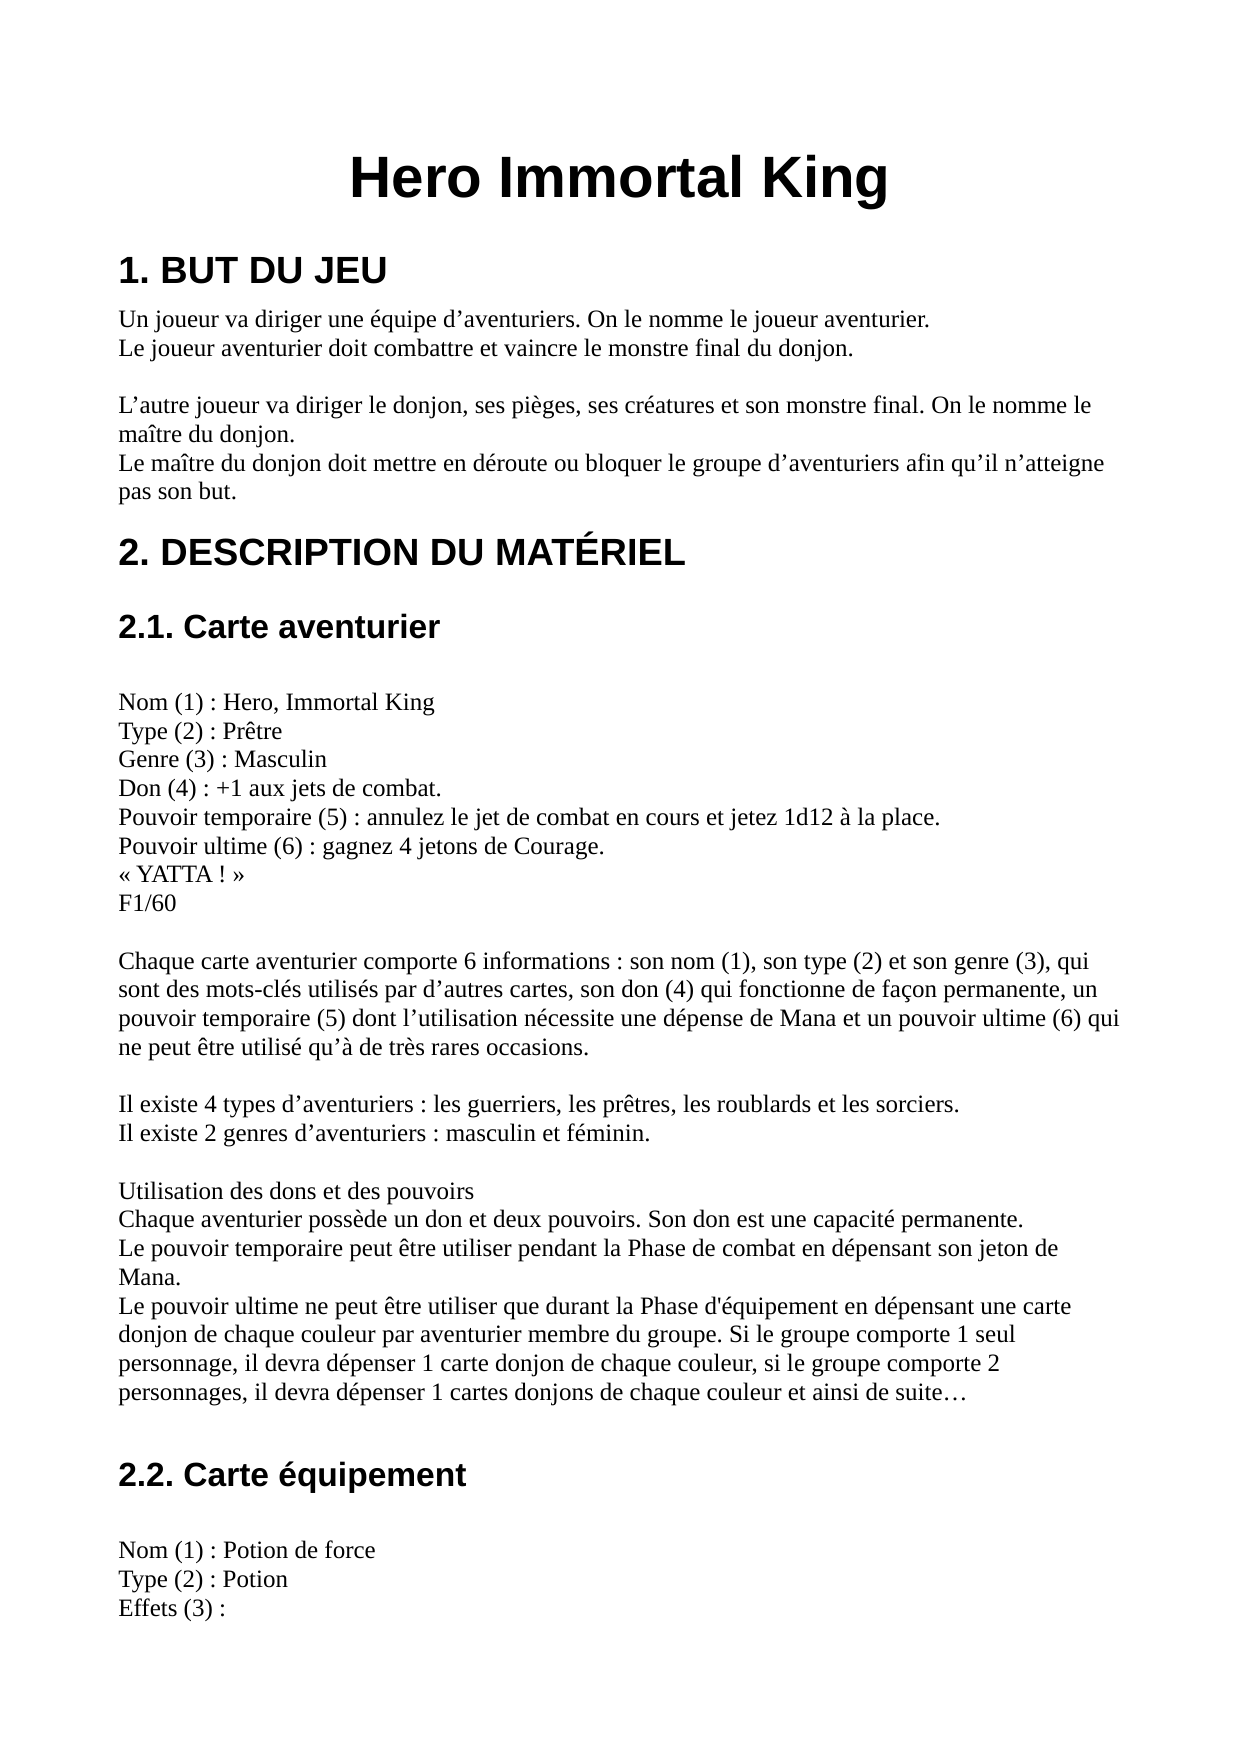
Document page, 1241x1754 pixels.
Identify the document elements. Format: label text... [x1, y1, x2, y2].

text Chaque aventurier possède un don et deux pouvoirs. Son don est une capacité permanente. [118, 1204, 1122, 1233]
text Chaque carte aventurier comporte 6 informations : son nom (1), son type (2) et son genre (3), qui sont des mots-clés utilisés par d’autres cartes, son don (4) qui fonctionne de façon permanente, un pouvoir temporaire (5) dont l’utilisation nécessite une dépense de Mana et un pouvoir ultime (6) qui ne peut être utilisé qu’à de très rares occasions. [118, 946, 1122, 1061]
text Il existe 2 genres d’aventuriers : masculin et féminin. [118, 1118, 1122, 1147]
text Effets (3) : [118, 1593, 1122, 1621]
text Nom (1) : Potion de force [118, 1535, 1122, 1564]
text « YATTA ! » [118, 859, 1122, 888]
text Un joueur va diriger une équipe d’aventuriers. On le nomme le joueur aventurier. [118, 304, 1122, 333]
text Il existe 4 types d’aventuriers : les guerriers, les prêtres, les roublards et les sorciers. [118, 1089, 1122, 1118]
text Type (2) : Prêtre [118, 716, 1122, 744]
text Le pouvoir ultime ne peut être utiliser que durant la Phase d'équipement en dépensant une carte donjon de chaque couleur par aventurier membre du groupe. Si le groupe comporte 1 seul personnage, il devra dépenser 1 carte donjon de chaque couleur, si le groupe comporte 2 personnages, il devra dépenser 1 cartes donjons de chaque couleur et ainsi de suite… [118, 1291, 1122, 1406]
subtitle 2.2. Carte équipement [118, 1455, 1122, 1494]
title Hero Immortal King [118, 143, 1122, 210]
text Genre (3) : Masculin [118, 744, 1122, 773]
text Le joueur aventurier doit combattre et vaincre le monstre final du donjon. [118, 333, 1122, 361]
subtitle 2. DESCRIPTION DU MATÉRIEL [118, 530, 1122, 574]
text Le maître du donjon doit mettre en déroute ou bloquer le groupe d’aventuriers afin qu’il n’atteigne pas son but. [118, 448, 1122, 505]
text Type (2) : Potion [118, 1564, 1122, 1593]
text L’autre joueur va diriger le donjon, ses pièges, ses créatures et son monstre final. On le nomme le maître du donjon. [118, 390, 1122, 448]
text Don (4) : +1 aux jets de combat. [118, 773, 1122, 802]
text Pouvoir temporaire (5) : annulez le jet de combat en cours et jetez 1d12 à la place. [118, 802, 1122, 831]
subtitle 1. BUT DU JEU [118, 248, 1122, 291]
text Le pouvoir temporaire peut être utiliser pendant la Phase de combat en dépensant son jeton de Mana. [118, 1233, 1122, 1291]
text F1/60 [118, 888, 1122, 917]
text Nom (1) : Hero, Immortal King [118, 687, 1122, 716]
subtitle 2.1. Carte aventurier [118, 607, 1122, 646]
text Pouvoir ultime (6) : gagnez 4 jetons de Courage. [118, 831, 1122, 859]
text Utilisation des dons et des pouvoirs [118, 1176, 1122, 1204]
